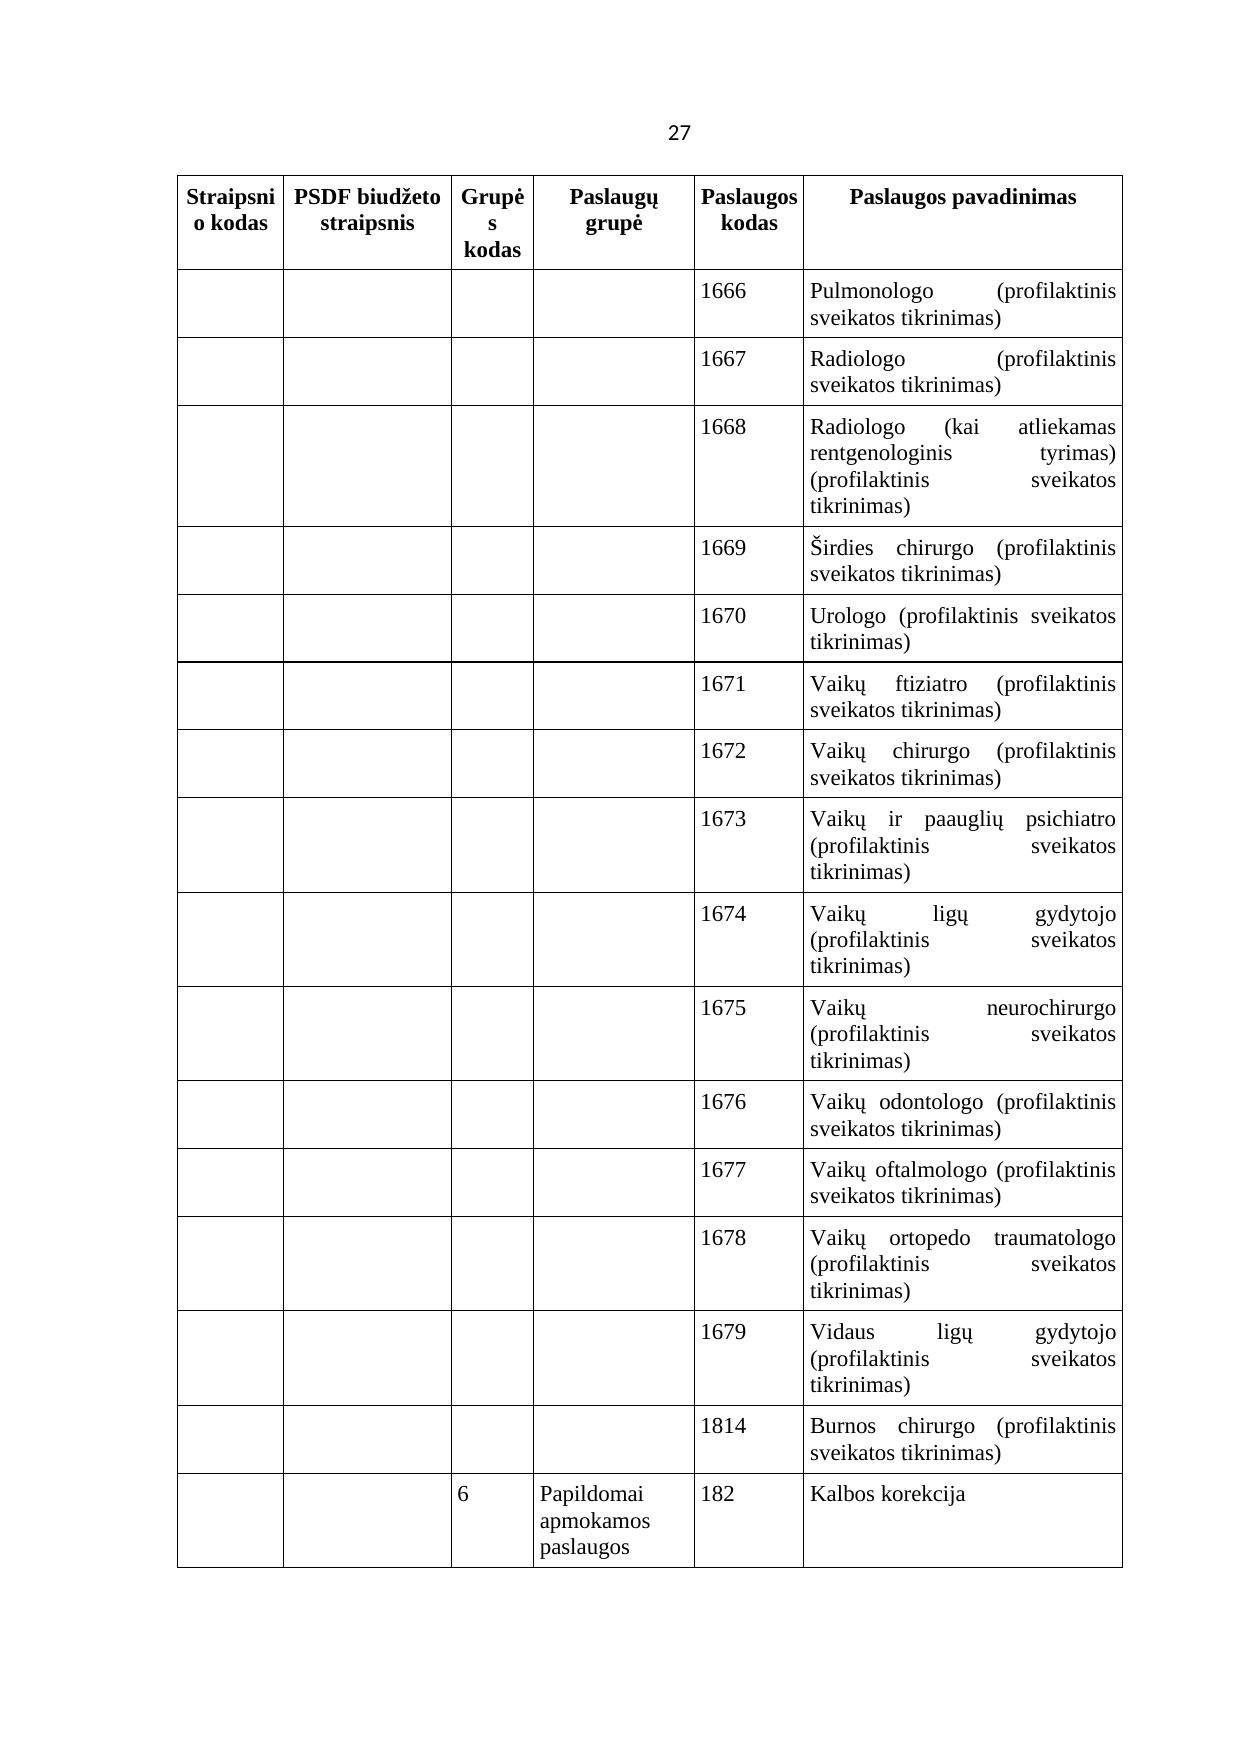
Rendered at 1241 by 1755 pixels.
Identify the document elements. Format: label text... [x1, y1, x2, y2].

table_cell [534, 798, 694, 892]
table_cell [534, 1311, 694, 1404]
table_cell [452, 798, 533, 892]
table_cell [284, 1474, 451, 1567]
table_cell 182 [695, 1474, 803, 1567]
table_cell [452, 893, 533, 986]
table_header Paslaugos pavadinimas [804, 176, 1122, 269]
table_cell 1668 [695, 406, 803, 526]
table_cell [452, 663, 533, 729]
table_cell [452, 1149, 533, 1216]
table_cell [534, 270, 694, 337]
table_cell [284, 1311, 451, 1404]
table_cell [284, 1217, 451, 1310]
table_cell Vaikų ortopedo traumatologo (profilaktinis sveikatos tikrinimas) [804, 1217, 1122, 1310]
table_cell [452, 1217, 533, 1310]
table_header PSDF biudžeto straipsnis [284, 176, 451, 269]
table_cell [284, 730, 451, 797]
table_cell Pulmonologo (profilaktinis sveikatos tikrinimas) [804, 270, 1122, 337]
table_cell [534, 730, 694, 797]
table_cell [534, 338, 694, 405]
table_cell [178, 1081, 283, 1148]
table_cell [178, 1311, 283, 1404]
table_cell 1667 [695, 338, 803, 405]
table_cell [178, 663, 283, 729]
table_cell [284, 1081, 451, 1148]
table_cell [178, 1149, 283, 1216]
table_cell 1673 [695, 798, 803, 892]
table_cell Širdies chirurgo (profilaktinis sveikatos tikrinimas) [804, 527, 1122, 593]
table_cell [534, 406, 694, 526]
table_cell [284, 1149, 451, 1216]
table_cell [178, 406, 283, 526]
table_cell 1666 [695, 270, 803, 337]
table_cell [452, 595, 533, 661]
table_cell [284, 663, 451, 729]
table_cell 1677 [695, 1149, 803, 1216]
table_cell [284, 595, 451, 661]
table_cell Urologo (profilaktinis sveikatos tikrinimas) [804, 595, 1122, 661]
table_cell [452, 987, 533, 1080]
table_cell 1674 [695, 893, 803, 986]
table_header Paslaugos kodas [695, 176, 803, 269]
table_cell Kalbos korekcija [804, 1474, 1122, 1567]
table_cell [284, 798, 451, 892]
table_cell [534, 527, 694, 593]
table_cell Vidaus ligų gydytojo (profilaktinis sveikatos tikrinimas) [804, 1311, 1122, 1404]
table_cell 1814 [695, 1406, 803, 1472]
table_cell 1676 [695, 1081, 803, 1148]
table_cell [178, 527, 283, 593]
table_cell Burnos chirurgo (profilaktinis sveikatos tikrinimas) [804, 1406, 1122, 1472]
table_cell Vaikų ir paauglių psichiatro (profilaktinis sveikatos tikrinimas) [804, 798, 1122, 892]
table_cell Vaikų neurochirurgo (profilaktinis sveikatos tikrinimas) [804, 987, 1122, 1080]
table_cell 1675 [695, 987, 803, 1080]
table_cell [178, 338, 283, 405]
table_cell Radiologo (profilaktinis sveikatos tikrinimas) [804, 338, 1122, 405]
table_cell [178, 1406, 283, 1472]
table_cell [284, 1406, 451, 1472]
table_cell [534, 663, 694, 729]
table_cell [284, 893, 451, 986]
table_cell 6 [452, 1474, 533, 1567]
table_cell Radiologo (kai atliekamas rentgenologinis tyrimas) (profilaktinis sveikatos tikrinimas) [804, 406, 1122, 526]
table_cell [284, 338, 451, 405]
table_header Grupės kodas [452, 176, 533, 269]
table_cell [178, 987, 283, 1080]
table_cell [534, 893, 694, 986]
table_cell [534, 1149, 694, 1216]
table_cell [178, 1474, 283, 1567]
table_cell 1672 [695, 730, 803, 797]
table_cell Papildomai apmokamos paslaugos [534, 1474, 694, 1567]
table_cell 1669 [695, 527, 803, 593]
table_cell Vaikų ligų gydytojo (profilaktinis sveikatos tikrinimas) [804, 893, 1122, 986]
table_cell [452, 1081, 533, 1148]
table_cell [178, 893, 283, 986]
table_cell Vaikų ftiziatro (profilaktinis sveikatos tikrinimas) [804, 663, 1122, 729]
table_cell [452, 527, 533, 593]
table_cell 1671 [695, 663, 803, 729]
table_cell [178, 1217, 283, 1310]
table_cell [284, 527, 451, 593]
table_cell 1678 [695, 1217, 803, 1310]
table_cell 1679 [695, 1311, 803, 1404]
table_cell [284, 987, 451, 1080]
table_cell [178, 595, 283, 661]
table_cell Vaikų chirurgo (profilaktinis sveikatos tikrinimas) [804, 730, 1122, 797]
table_cell [534, 1406, 694, 1472]
table_cell [178, 730, 283, 797]
table_cell [284, 270, 451, 337]
table_cell [452, 338, 533, 405]
table_cell [452, 406, 533, 526]
table_cell [178, 270, 283, 337]
table_cell [452, 730, 533, 797]
table_cell [534, 595, 694, 661]
table_header Straipsnio kodas [178, 176, 283, 269]
table_cell Vaikų odontologo (profilaktinis sveikatos tikrinimas) [804, 1081, 1122, 1148]
table_cell 1670 [695, 595, 803, 661]
table_cell [452, 270, 533, 337]
table_cell [534, 1081, 694, 1148]
table_cell [534, 987, 694, 1080]
table_cell [284, 406, 451, 526]
table_cell [452, 1311, 533, 1404]
table_header Paslaugų grupė [534, 176, 694, 269]
table_cell Vaikų oftalmologo (profilaktinis sveikatos tikrinimas) [804, 1149, 1122, 1216]
table_cell [452, 1406, 533, 1472]
table_cell [178, 798, 283, 892]
table_cell [534, 1217, 694, 1310]
